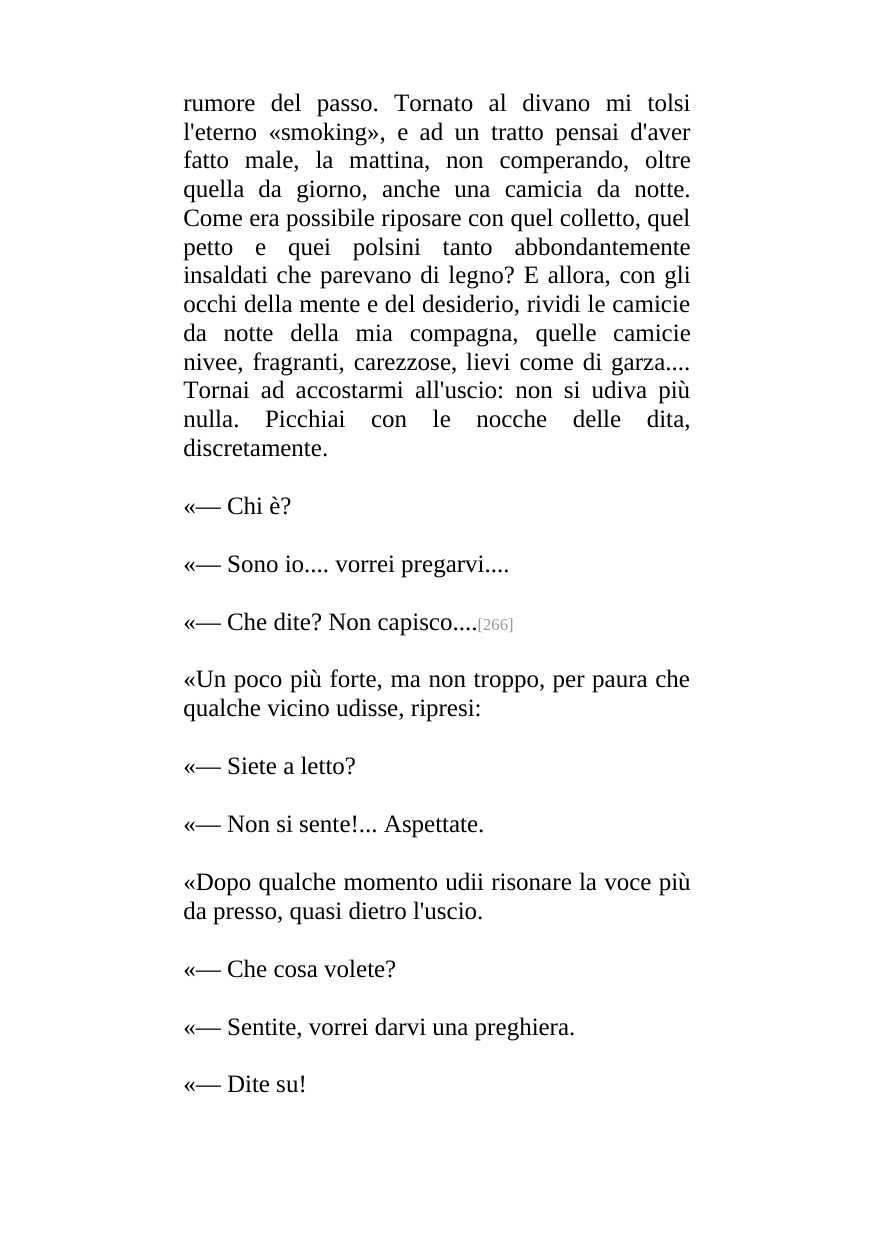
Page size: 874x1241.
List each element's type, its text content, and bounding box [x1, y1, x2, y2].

text «— Non si sente!... Aspettate. [183, 809, 691, 838]
text rumore del passo. Tornato al divano mi tolsi l'eterno «smoking», e ad un tratto pensai d'aver fatto male, la mattina, non comperando, oltre quella da giorno, anche una camicia da notte. Come era possibile riposare con quel colletto, quel petto e quei polsini tanto abbondantemente insaldati che parevano di legno? E allora, con gli occhi della mente e del desiderio, rividi le camicie da notte della mia compagna, quelle camicie nivee, fragranti, carezzose, lievi come di garza.... Tornai ad accostarmi all'uscio: non si udiva più nulla. Picchiai con le nocche delle dita, discretamente. [183, 88, 691, 462]
text «Un poco più forte, ma non troppo, per paura che qualche vicino udisse, ripresi: [183, 664, 691, 722]
text «— Sentite, vorrei darvi una preghiera. [183, 1012, 691, 1040]
text «— Dite su! [183, 1069, 691, 1098]
text «— Siete a letto? [183, 751, 691, 780]
text «Dopo qualche momento udii risonare la voce più da presso, quasi dietro l'uscio. [183, 867, 691, 924]
text «— Che dite? Non capisco....[266] [183, 607, 691, 635]
text «— Che cosa volete? [183, 954, 691, 982]
text «— Sono io.... vorrei pregarvi.... [183, 549, 691, 577]
text «— Chi è? [183, 491, 691, 519]
